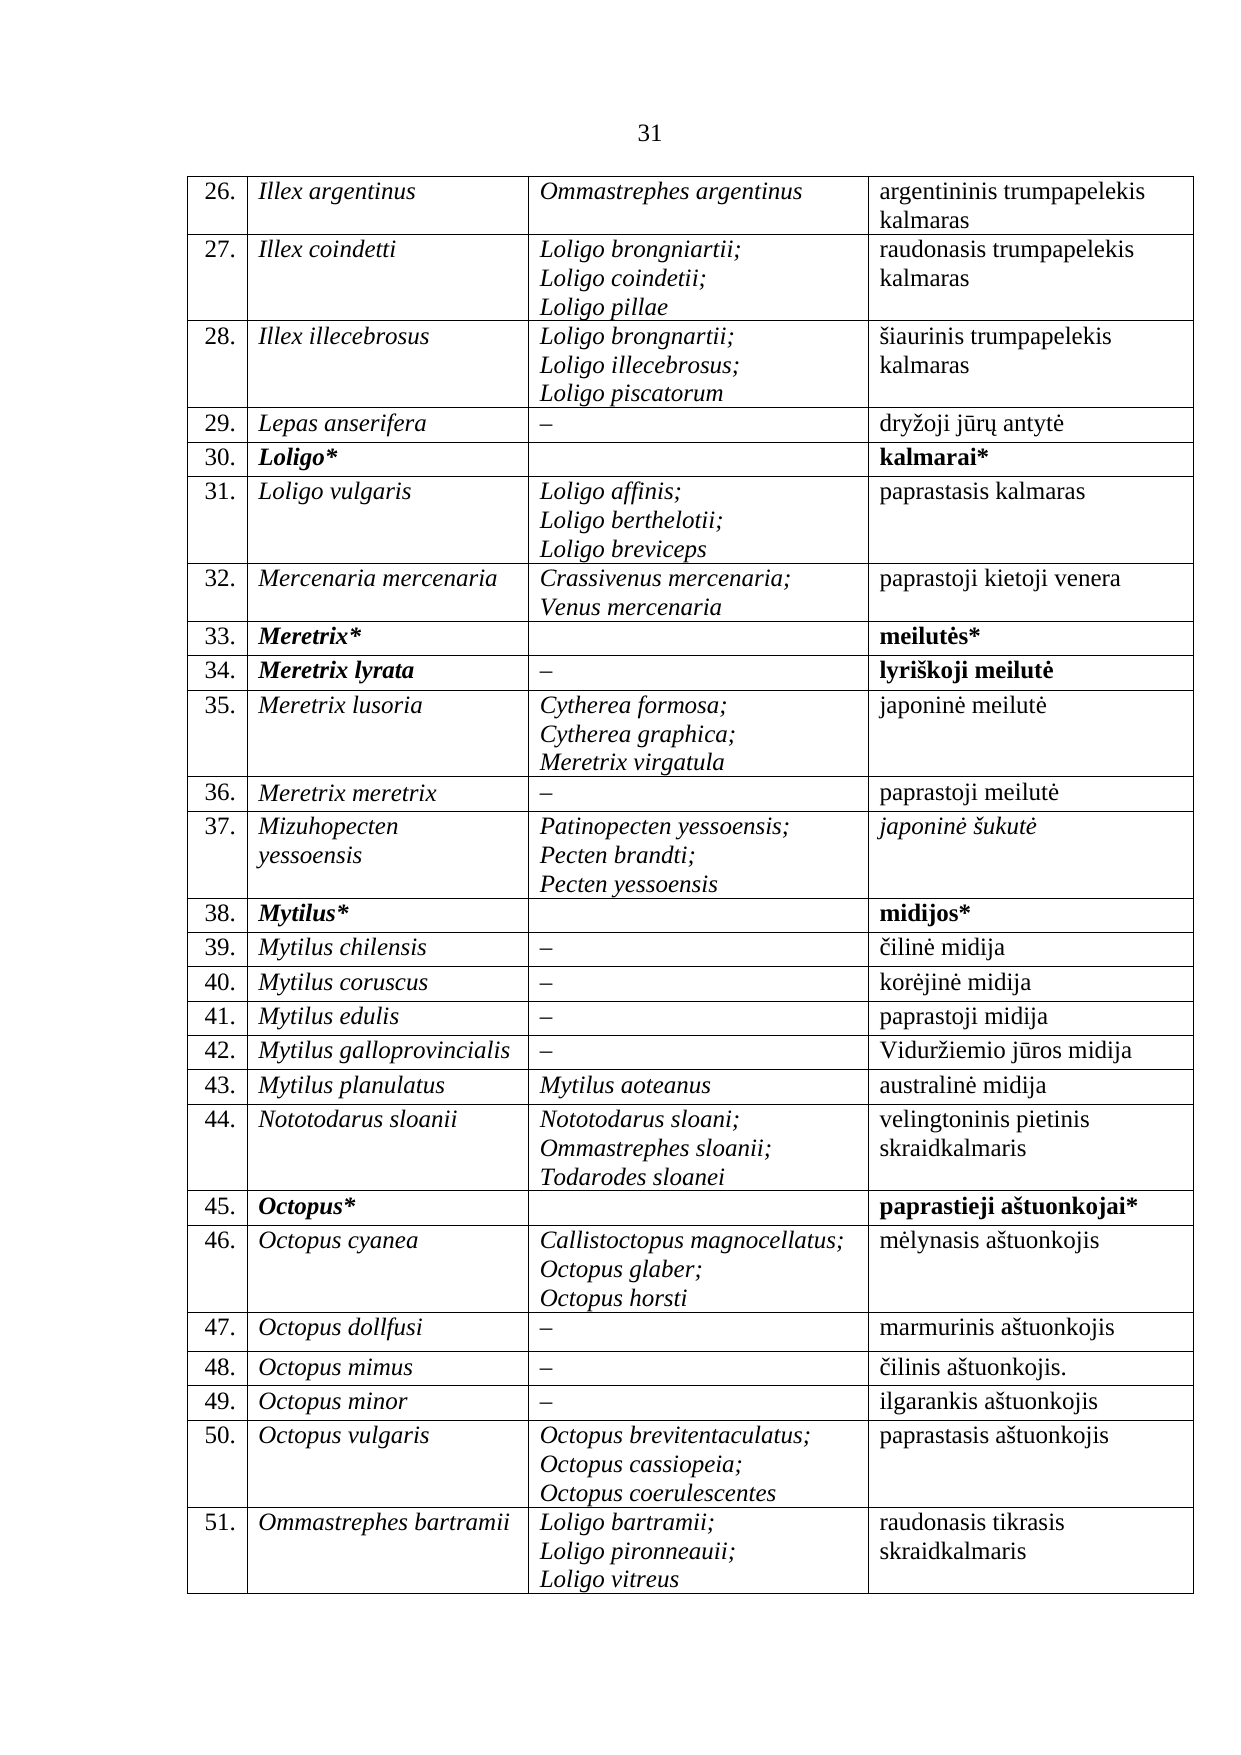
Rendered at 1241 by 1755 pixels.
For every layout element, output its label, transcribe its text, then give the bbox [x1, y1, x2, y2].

table_cell 49. [188, 1386, 247, 1420]
table_cell Loligo* [248, 443, 528, 476]
table_cell 26. [188, 177, 247, 234]
table_cell [529, 443, 868, 476]
table_cell meilutės* [869, 622, 1193, 655]
table_cell – [529, 1313, 868, 1351]
table_cell Mytilus aoteanus [529, 1070, 868, 1104]
table_cell 32. [188, 564, 247, 621]
table_cell Viduržiemio jūros midija [869, 1036, 1193, 1069]
table_cell paprastoji kietoji venera [869, 564, 1193, 621]
table_cell Mytilus planulatus [248, 1070, 528, 1104]
table_cell čilinė midija [869, 933, 1193, 966]
table_cell čilinis aštuonkojis. [869, 1352, 1193, 1385]
table_cell 29. [188, 408, 247, 442]
table_cell 50. [188, 1421, 247, 1507]
table_cell Meretrix* [248, 622, 528, 655]
table_cell kalmarai* [869, 443, 1193, 476]
table_cell paprastasis aštuonkojis [869, 1421, 1193, 1507]
table_cell australinė midija [869, 1070, 1193, 1104]
table_cell 31. [188, 477, 247, 563]
table_cell midijos* [869, 899, 1193, 932]
table_cell korėjinė midija [869, 967, 1193, 1001]
table_cell Mytilus coruscus [248, 967, 528, 1001]
table_cell 38. [188, 899, 247, 932]
table_cell 28. [188, 321, 247, 407]
table_cell Loligo brongnartii; Loligo illecebrosus; Loligo piscatorum [529, 321, 868, 407]
table_cell [529, 622, 868, 655]
table_cell Lepas anserifera [248, 408, 528, 442]
table_cell Meretrix lyrata [248, 656, 528, 689]
table_cell 36. [188, 777, 247, 811]
table_cell paprastoji midija [869, 1002, 1193, 1035]
table_cell [529, 1191, 868, 1225]
table_cell 48. [188, 1352, 247, 1385]
table_cell Mytilus* [248, 899, 528, 932]
table_cell 46. [188, 1226, 247, 1312]
table_cell 44. [188, 1105, 247, 1190]
table_cell Meretrix meretrix [248, 777, 528, 811]
table_cell Loligo bartramii; Loligo pironneauii; Loligo vitreus [529, 1508, 868, 1593]
table_cell 42. [188, 1036, 247, 1069]
table_cell Illex argentinus [248, 177, 528, 234]
table_cell Cytherea formosa; Cytherea graphica; Meretrix virgatula [529, 691, 868, 776]
table_cell Crassivenus mercenaria; Venus mercenaria [529, 564, 868, 621]
table_cell Loligo vulgaris [248, 477, 528, 563]
table_cell paprastasis kalmaras [869, 477, 1193, 563]
table_cell – [529, 777, 868, 811]
table_cell lyriškoji meilutė [869, 656, 1193, 689]
table_cell Callistoctopus magnocellatus; Octopus glaber; Octopus horsti [529, 1226, 868, 1312]
table_cell – [529, 408, 868, 442]
table_cell Octopus vulgaris [248, 1421, 528, 1507]
table_cell Mytilus edulis [248, 1002, 528, 1035]
table_cell 47. [188, 1313, 247, 1351]
table_cell Loligo brongniartii; Loligo coindetii; Loligo pillae [529, 235, 868, 320]
table_cell Octopus* [248, 1191, 528, 1225]
table_cell 40. [188, 967, 247, 1001]
table_cell ilgarankis aštuonkojis [869, 1386, 1193, 1420]
table_cell Octopus minor [248, 1386, 528, 1420]
table_cell 34. [188, 656, 247, 689]
table_cell Patinopecten yessoensis; Pecten brandti; Pecten yessoensis [529, 812, 868, 897]
table_cell Octopus brevitentaculatus; Octopus cassiopeia; Octopus coerulescentes [529, 1421, 868, 1507]
table_cell Illex coindetti [248, 235, 528, 320]
table_cell 43. [188, 1070, 247, 1104]
table_cell paprastieji aštuonkojai* [869, 1191, 1193, 1225]
table_cell japoninė šukutė [869, 812, 1193, 897]
table_cell Octopus dollfusi [248, 1313, 528, 1351]
table_cell 30. [188, 443, 247, 476]
table_cell Nototodarus sloani; Ommastrephes sloanii; Todarodes sloanei [529, 1105, 868, 1190]
table_cell – [529, 933, 868, 966]
table_cell paprastoji meilutė [869, 777, 1193, 811]
table_cell [529, 899, 868, 932]
table_cell Illex illecebrosus [248, 321, 528, 407]
table_cell Mercenaria mercenaria [248, 564, 528, 621]
table_cell velingtoninis pietinis skraidkalmaris [869, 1105, 1193, 1190]
table_cell Ommastrephes argentinus [529, 177, 868, 234]
table_cell – [529, 1036, 868, 1069]
table_cell raudonasis tikrasis skraidkalmaris [869, 1508, 1193, 1593]
table_cell 41. [188, 1002, 247, 1035]
table_cell Octopus cyanea [248, 1226, 528, 1312]
table_cell Meretrix lusoria [248, 691, 528, 776]
table_cell – [529, 656, 868, 689]
table_cell 33. [188, 622, 247, 655]
table_cell 37. [188, 812, 247, 897]
table_cell Ommastrephes bartramii [248, 1508, 528, 1593]
table_cell Mizuhopecten yessoensis [248, 812, 528, 897]
table_cell 39. [188, 933, 247, 966]
table_cell – [529, 967, 868, 1001]
table_cell 35. [188, 691, 247, 776]
table_cell Mytilus chilensis [248, 933, 528, 966]
table_cell dryžoji jūrų antytė [869, 408, 1193, 442]
table_cell marmurinis aštuonkojis [869, 1313, 1193, 1351]
table_cell argentininis trumpapelekis kalmaras [869, 177, 1193, 234]
table_cell – [529, 1386, 868, 1420]
table_cell šiaurinis trumpapelekis kalmaras [869, 321, 1193, 407]
table_cell 27. [188, 235, 247, 320]
table_cell Nototodarus sloanii [248, 1105, 528, 1190]
table_cell mėlynasis aštuonkojis [869, 1226, 1193, 1312]
table_cell raudonasis trumpapelekis kalmaras [869, 235, 1193, 320]
table_cell 51. [188, 1508, 247, 1593]
table_cell Octopus mimus [248, 1352, 528, 1385]
table_cell 45. [188, 1191, 247, 1225]
table_cell Mytilus galloprovincialis [248, 1036, 528, 1069]
table_cell Loligo affinis; Loligo berthelotii; Loligo breviceps [529, 477, 868, 563]
table_cell – [529, 1002, 868, 1035]
table_cell japoninė meilutė [869, 691, 1193, 776]
table_cell – [529, 1352, 868, 1385]
